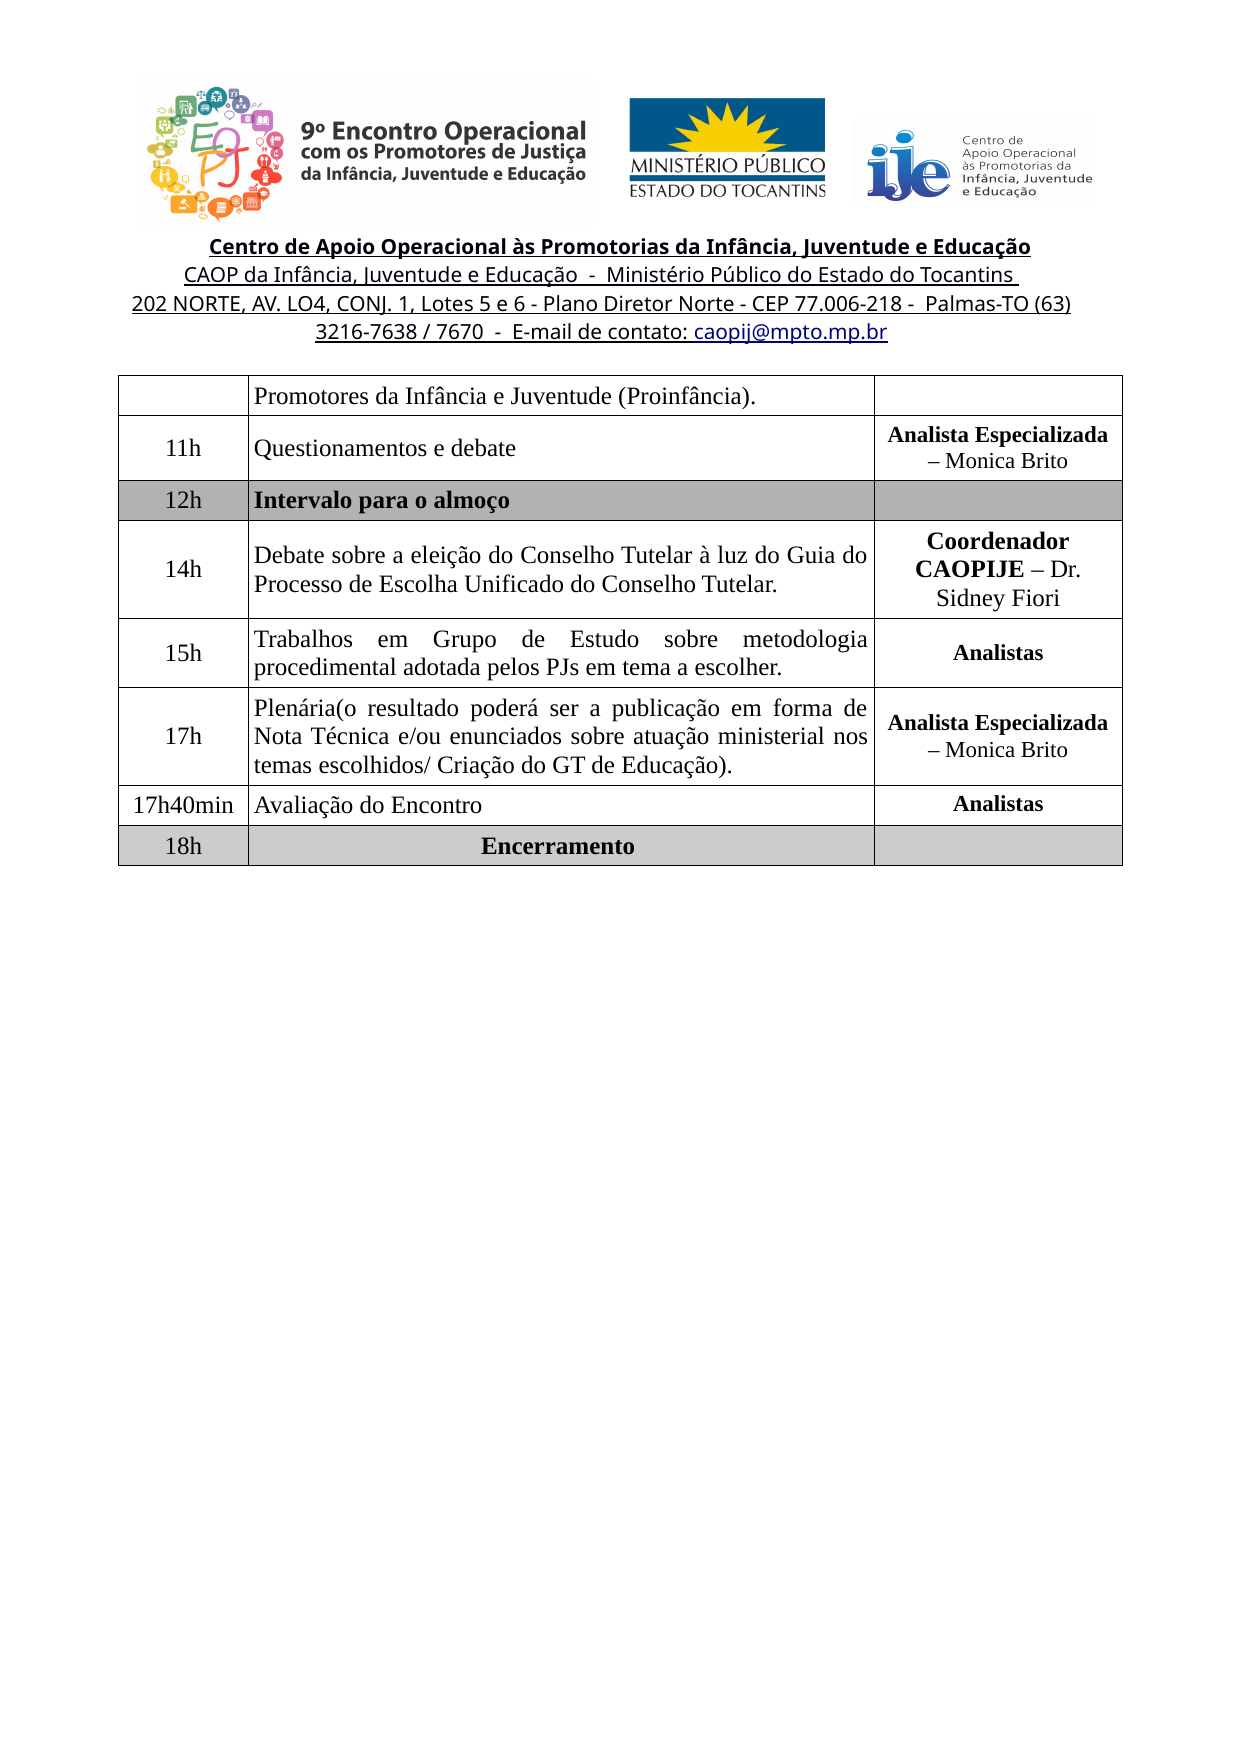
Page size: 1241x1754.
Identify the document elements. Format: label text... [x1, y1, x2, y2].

table_cell Avaliação do Encontro [249, 786, 874, 825]
table_cell 11h [119, 416, 248, 480]
picture [629, 98, 826, 197]
table_cell Debate sobre a eleição do Conselho Tutelar à luz do Guia do Processo de Escolha Unificado do Conselho Tutelar. [249, 521, 874, 618]
table_cell Questionamentos e debate [249, 416, 874, 480]
table_cell Plenária(o resultado poderá ser a publicação em forma de Nota Técnica e/ou enunciados sobre atuação ministerial nos temas escolhidos/ Criação do GT de Educação). [249, 688, 874, 785]
picture [137, 77, 594, 226]
table_cell Analista Especializada – Monica Brito [875, 688, 1122, 785]
table_cell [119, 376, 248, 415]
table_cell 17h40min [119, 786, 248, 825]
table_cell [875, 826, 1122, 865]
picture [852, 118, 1097, 206]
table_cell 15h [119, 619, 248, 687]
table_cell 17h [119, 688, 248, 785]
table_cell Analista Especializada – Monica Brito [875, 416, 1122, 480]
table_cell 14h [119, 521, 248, 618]
table_cell Intervalo para o almoço [249, 481, 874, 520]
table_cell [875, 481, 1122, 520]
table_cell Coordenador CAOPIJE – Dr. Sidney Fiori [875, 521, 1122, 618]
table_cell Promotores da Infância e Juventude (Proinfância). [249, 376, 874, 415]
table_cell Analistas [875, 619, 1122, 687]
table_cell 12h [119, 481, 248, 520]
table_cell 18h [119, 826, 248, 865]
table_cell Analistas [875, 786, 1122, 825]
table_cell Trabalhos em Grupo de Estudo sobre metodologia procedimental adotada pelos PJs em tema a escolher. [249, 619, 874, 687]
table_cell Encerramento [249, 826, 874, 865]
table_cell [875, 376, 1122, 415]
